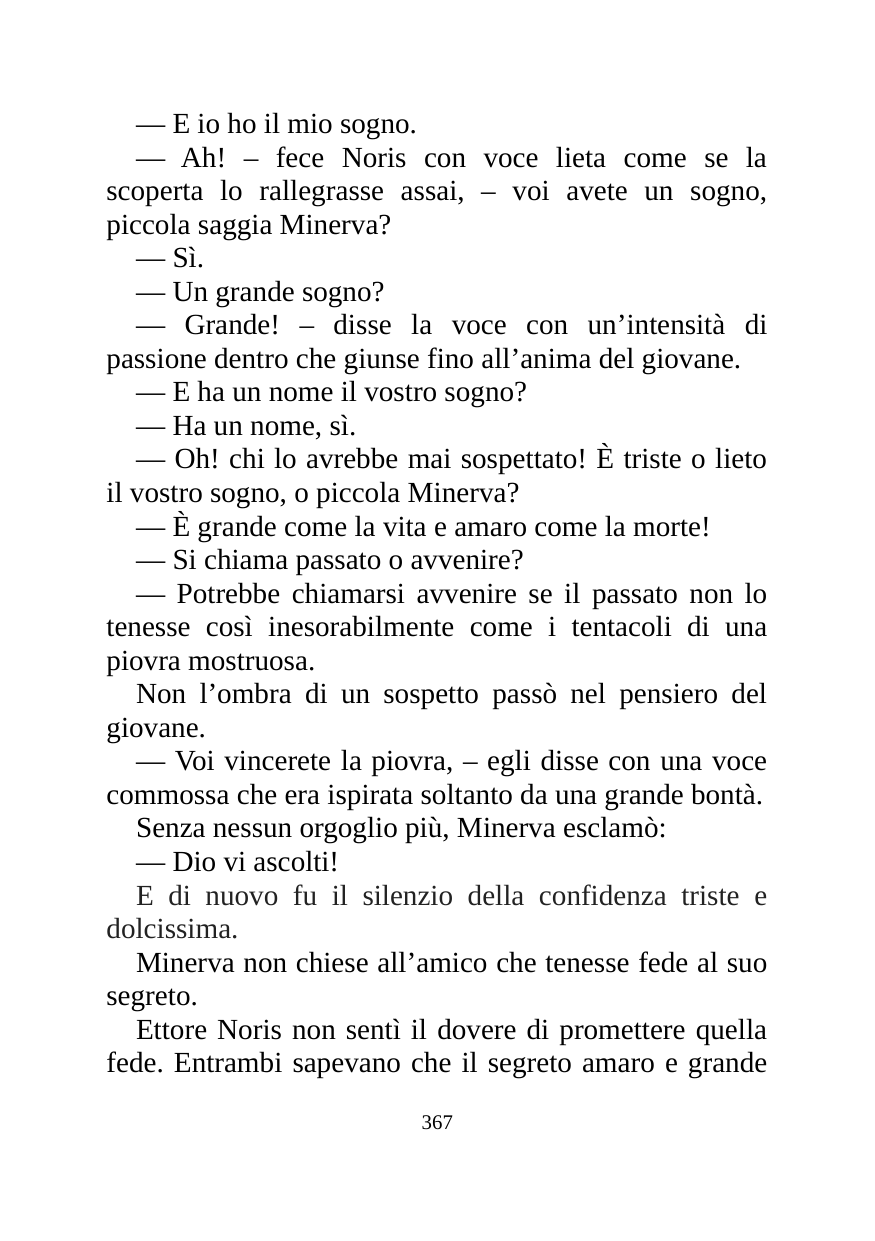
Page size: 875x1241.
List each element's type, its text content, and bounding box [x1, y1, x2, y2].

text E di nuovo fu il silenzio della confidenza triste e dolcissima. [106, 878, 768, 945]
text — E io ho il mio sogno. [106, 106, 768, 140]
text — Grande! – disse la voce con un’intensità di passione dentro che giunse fino all’anima del giovane. [106, 307, 768, 374]
text — Ha un nome, sì. [106, 408, 768, 442]
text — Si chiama passato o avvenire? [106, 542, 768, 576]
text — Un grande sogno? [106, 274, 768, 307]
text Senza nessun orgoglio più, Minerva esclamò: [106, 811, 768, 844]
text Non l’ombra di un sospetto passò nel pensiero del giovane. [106, 676, 768, 743]
text — Dio vi ascolti! [106, 844, 768, 878]
text — Voi vincerete la piovra, – egli disse con una voce commossa che era ispirata soltanto da una grande bontà. [106, 743, 768, 811]
text Ettore Noris non sentì il dovere di promettere quella fede. Entrambi sapevano che il segreto amaro e grande [106, 1012, 768, 1079]
text — Oh! chi lo avrebbe mai sospettato! È triste o lieto il vostro sogno, o piccola Minerva? [106, 442, 768, 509]
text — Ah! – fece Noris con voce lieta come se la scoperta lo rallegrasse assai, – voi avete un sogno, piccola saggia Minerva? [106, 140, 768, 240]
text — E ha un nome il vostro sogno? [106, 374, 768, 408]
text Minerva non chiese all’amico che tenesse fede al suo segreto. [106, 945, 768, 1012]
text — È grande come la vita e amaro come la morte! [106, 509, 768, 542]
text — Potrebbe chiamarsi avvenire se il passato non lo tenesse così inesorabilmente come i tentacoli di una piovra mostruosa. [106, 576, 768, 676]
text — Sì. [106, 240, 768, 274]
